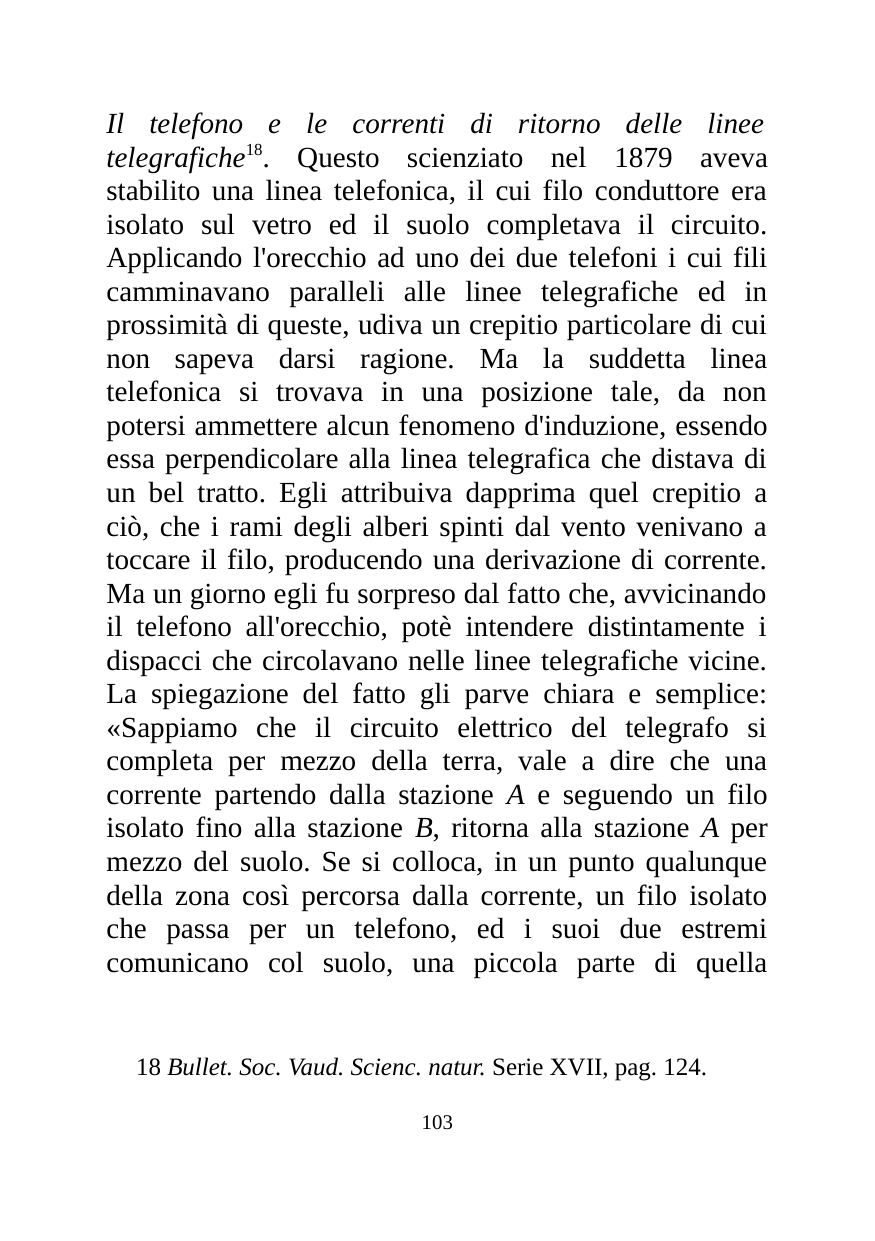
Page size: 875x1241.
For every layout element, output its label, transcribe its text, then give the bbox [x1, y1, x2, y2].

text Il telefono e le correnti di ritorno delle linee telegrafiche. Questo scienziato nel 1879 aveva stabilito una linea telefonica, il cui filo conduttore era isolato sul vetro ed il suolo completava il circuito. Applicando l'orecchio ad uno dei due telefoni i cui fili camminavano paralleli alle linee telegrafiche ed in prossimità di queste, udiva un crepitio particolare di cui non sapeva darsi ragione. Ma la suddetta linea telefonica si trovava in una posizione tale, da non potersi ammettere alcun fenomeno d'induzione, essendo essa perpendicolare alla linea telegrafica che distava di un bel tratto. Egli attribuiva dapprima quel crepitio a ciò, che i rami degli alberi spinti dal vento venivano a toccare il filo, producendo una derivazione di corrente. Ma un giorno egli fu sorpreso dal fatto che, avvicinando il telefono all'orecchio, potè intendere distintamente i dispacci che circolavano nelle linee telegrafiche vicine. La spiegazione del fatto gli parve chiara e semplice: «Sappiamo che il circuito elettrico del telegrafo si completa per mezzo della terra, vale a dire che una corrente partendo dalla stazione A e seguendo un filo isolato fino alla stazione B, ritorna alla stazione A per mezzo del suolo. Se si colloca, in un punto qualunque della zona così percorsa dalla corrente, un filo isolato che passa per un telefono, ed i suoi due estremi comunicano col suolo, una piccola parte di quella [106, 106, 768, 978]
text Bullet. Soc. Vaud. Scienc. natur. Serie XVII, pag. 124. [106, 1052, 768, 1080]
